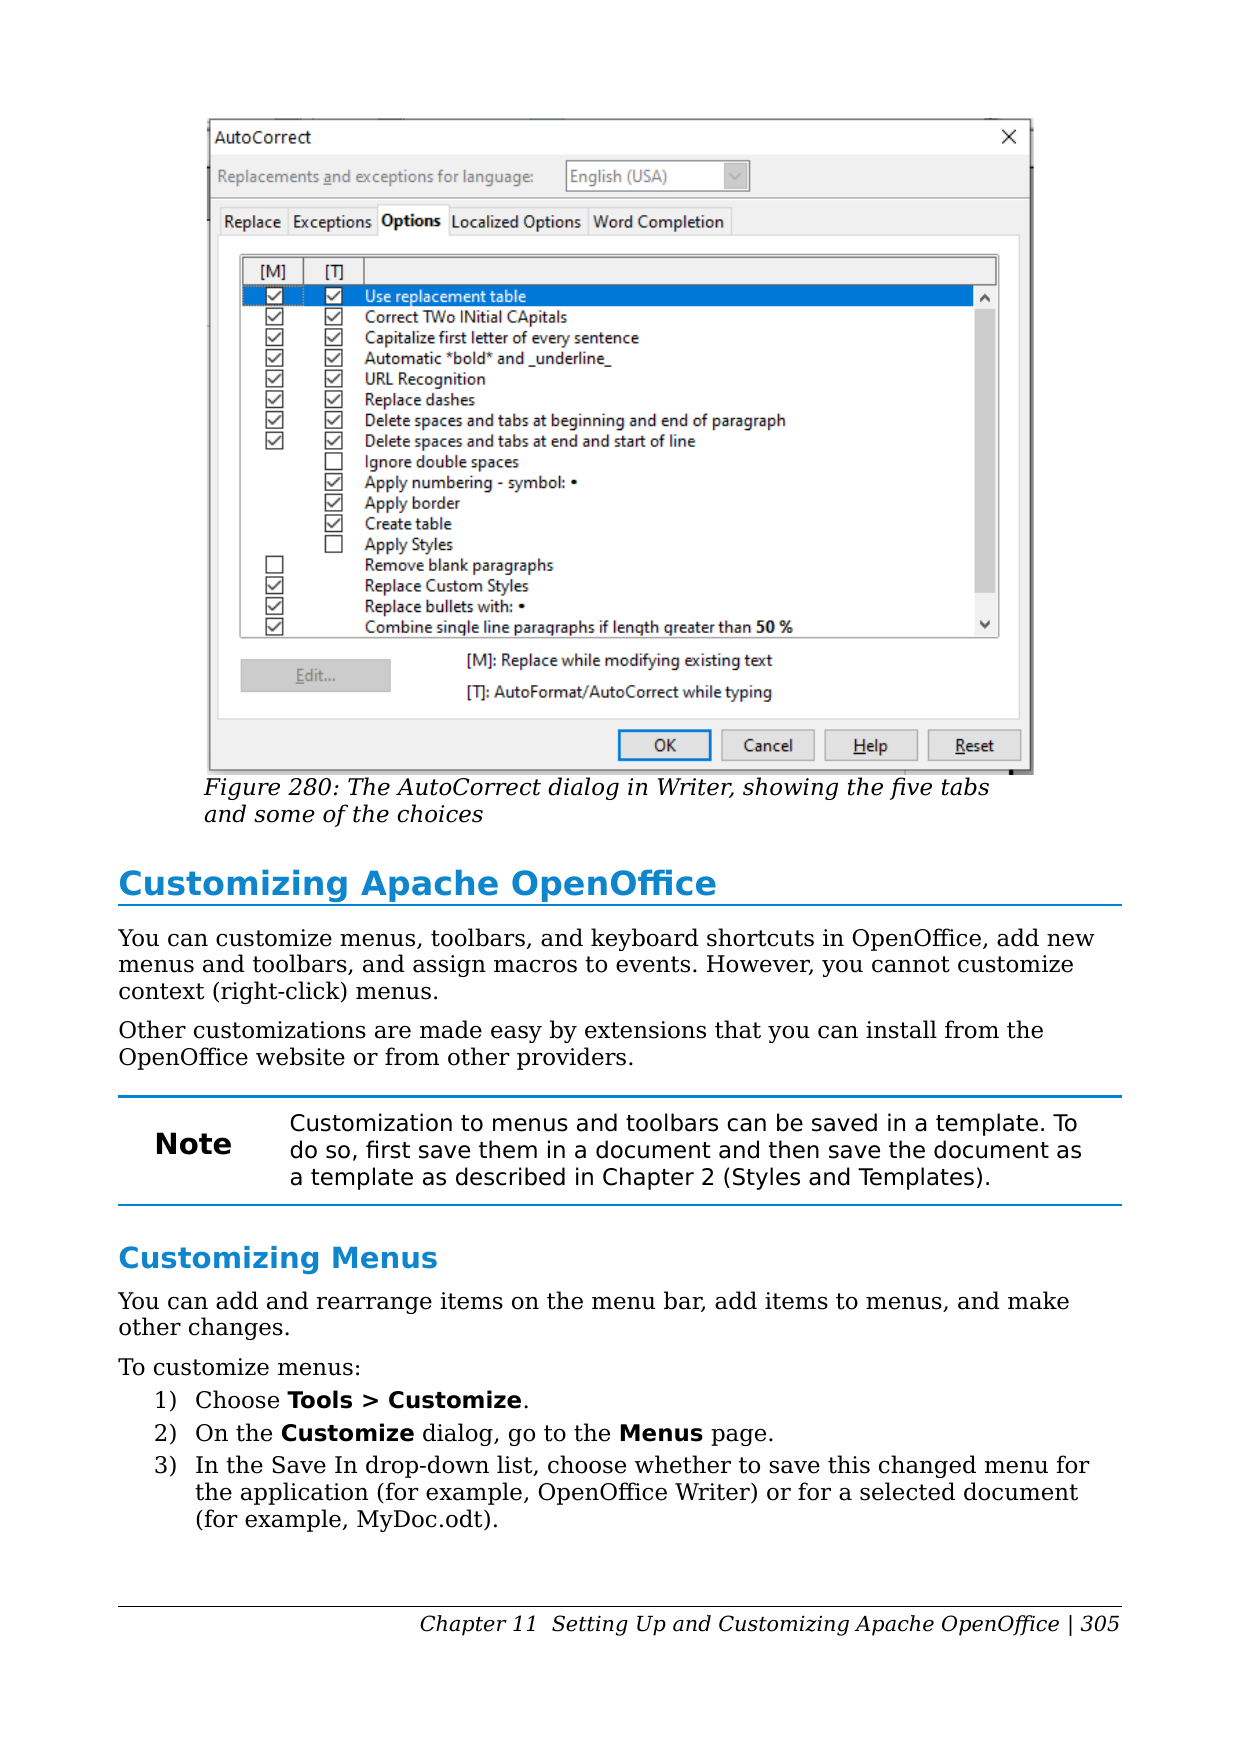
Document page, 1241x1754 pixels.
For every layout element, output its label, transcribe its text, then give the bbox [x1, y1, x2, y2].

list To customize menus: [118, 1354, 1122, 1380]
list In the Save In drop-down list, choose whether to save this changed menu for the application (for example, OpenOffice Writer) or for a selected document (for example, MyDoc.odt). [177, 1453, 1122, 1533]
text You can customize menus, toolbars, and keyboard shortcuts in OpenOffice, add new menus and toolbars, and assign macros to events. However, you cannot customize context (right-click) menus. [118, 925, 1122, 1005]
list Choose Tools > Customize. [177, 1387, 1122, 1413]
subtitle Customizing Apache OpenOffice [118, 865, 1122, 904]
table_header Note [118, 1098, 268, 1203]
list On the Customize dialog, go to the Menus page. [177, 1420, 1122, 1446]
picture [206, 118, 1034, 775]
text Other customizations are made easy by extensions that you can install from the OpenOffice website or from other providers. [118, 1017, 1122, 1071]
text Figure 280: The AutoCorrect dialog in Writer, showing the five tabs and some of the choices [204, 771, 1036, 828]
subtitle Customizing Menus [118, 1242, 1122, 1276]
table_header Customization to menus and toolbars can be saved in a template. To do so, first save them in a document and then save the document as a template as described in Chapter 2 (Styles and Templates). [268, 1098, 1122, 1203]
text You can add and rearrange items on the menu bar, add items to menus, and make other changes. [118, 1288, 1122, 1341]
